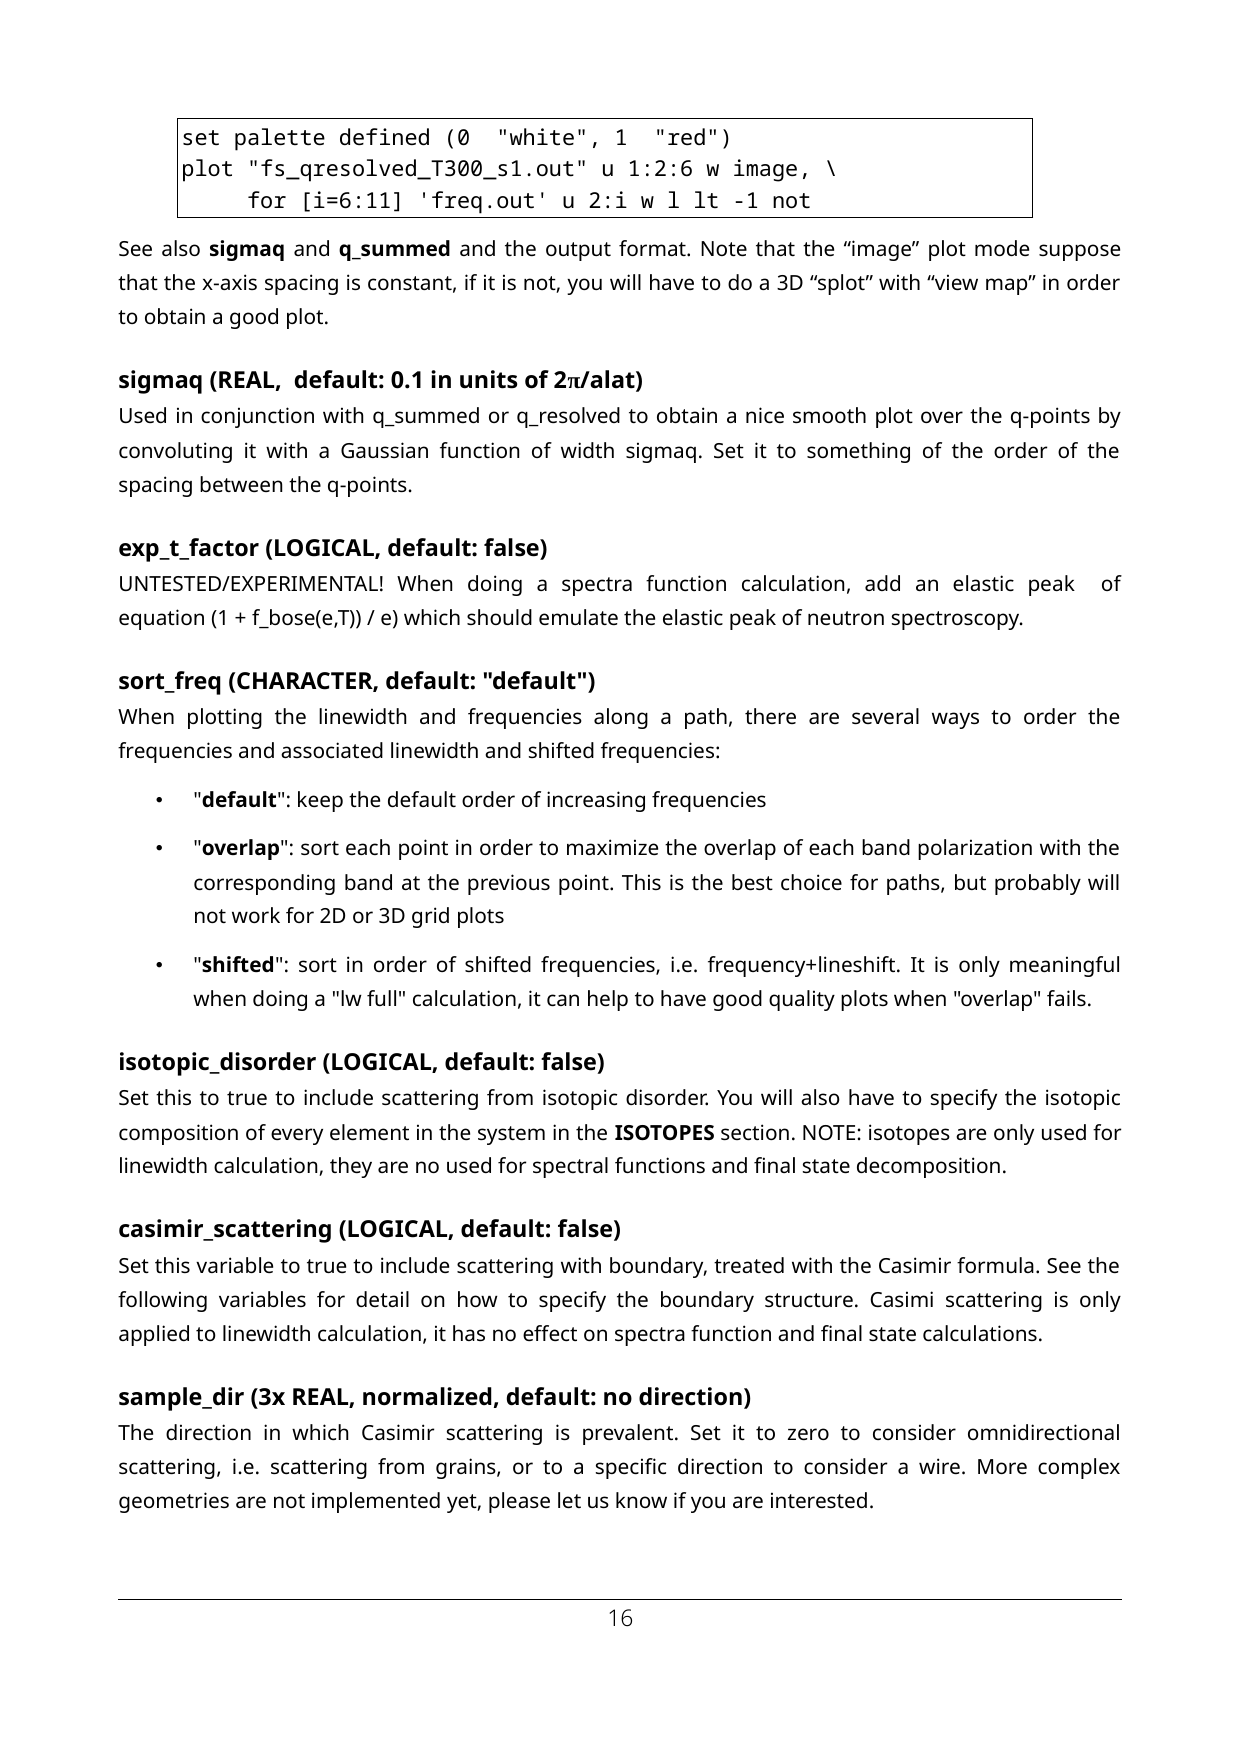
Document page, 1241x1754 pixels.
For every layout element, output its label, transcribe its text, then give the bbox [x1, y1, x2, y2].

text The direction in which Casimir scattering is prevalent. Set it to zero to consider omnidirectional scattering, i.e. scattering from grains, or to a specific direction to consider a wire. More complex geometries are not implemented yet, please let us know if you are interested. [118, 1418, 1122, 1515]
text See also sigmaq and q_summed and the output format. Note that the “image” plot mode suppose that the x-axis spacing is constant, if it is not, you will have to do a 3D “splot” with “view map” in order to obtain a good plot. [118, 234, 1122, 331]
text Set this to true to include scattering from isotopic disorder. You will also have to specify the isotopic composition of every element in the system in the ISOTOPES section. NOTE: isotopes are only used for linewidth calculation, they are no used for spectral functions and final state decomposition. [118, 1083, 1122, 1180]
subtitle sample_dir (3x REAL, normalized, default: no direction) [118, 1380, 1122, 1412]
subtitle exp_t_factor (LOGICAL, default: false) [118, 531, 1122, 563]
text UNTESTED/EXPERIMENTAL! When doing a spectra function calculation, add an elastic peak of equation (1 + f_bose(e,T)) / e) which should emulate the elastic peak of neutron spectroscopy. [118, 569, 1122, 631]
list "default": keep the default order of increasing frequencies [156, 785, 1122, 813]
list "overlap": sort each point in order to maximize the overlap of each band polarization with the corresponding band at the previous point. This is the best choice for paths, but probably will not work for 2D or 3D grid plots [156, 833, 1122, 930]
text When plotting the linewidth and frequencies along a path, there are several ways to order the frequencies and associated linewidth and shifted frequencies: [118, 702, 1122, 765]
text Set this variable to true to include scattering with boundary, treated with the Casimir formula. See the following variables for detail on how to specify the boundary structure. Casimi scattering is only applied to linewidth calculation, it has no effect on spectra function and final state calculations. [118, 1251, 1122, 1347]
text Used in conjunction with q_summed or q_resolved to obtain a nice smooth plot over the q-points by convoluting it with a Gaussian function of width sigmaq. Set it to something of the order of the spacing between the q-points. [118, 402, 1122, 498]
list "shifted": sort in order of shifted frequencies, i.e. frequency+lineshift. It is only meaningful when doing a "lw full" calculation, it can help to have good quality plots when "overlap" fails. [156, 950, 1122, 1013]
subtitle casimir_scattering (LOGICAL, default: false) [118, 1213, 1122, 1244]
text set palette defined (0 "white", 1 "red") plot "fs_qresolved_T300_s1.out" u 1:2:6 w image, \ for [i=6:11] 'freq.out' u 2:i w l lt -1 not [178, 119, 1032, 217]
subtitle isotopic_disorder (LOGICAL, default: false) [118, 1046, 1122, 1077]
subtitle sigmaq (REAL, default: 0.1 in units of 2π/alat) [118, 364, 1122, 395]
subtitle sort_freq (CHARACTER, default: "default") [118, 664, 1122, 696]
